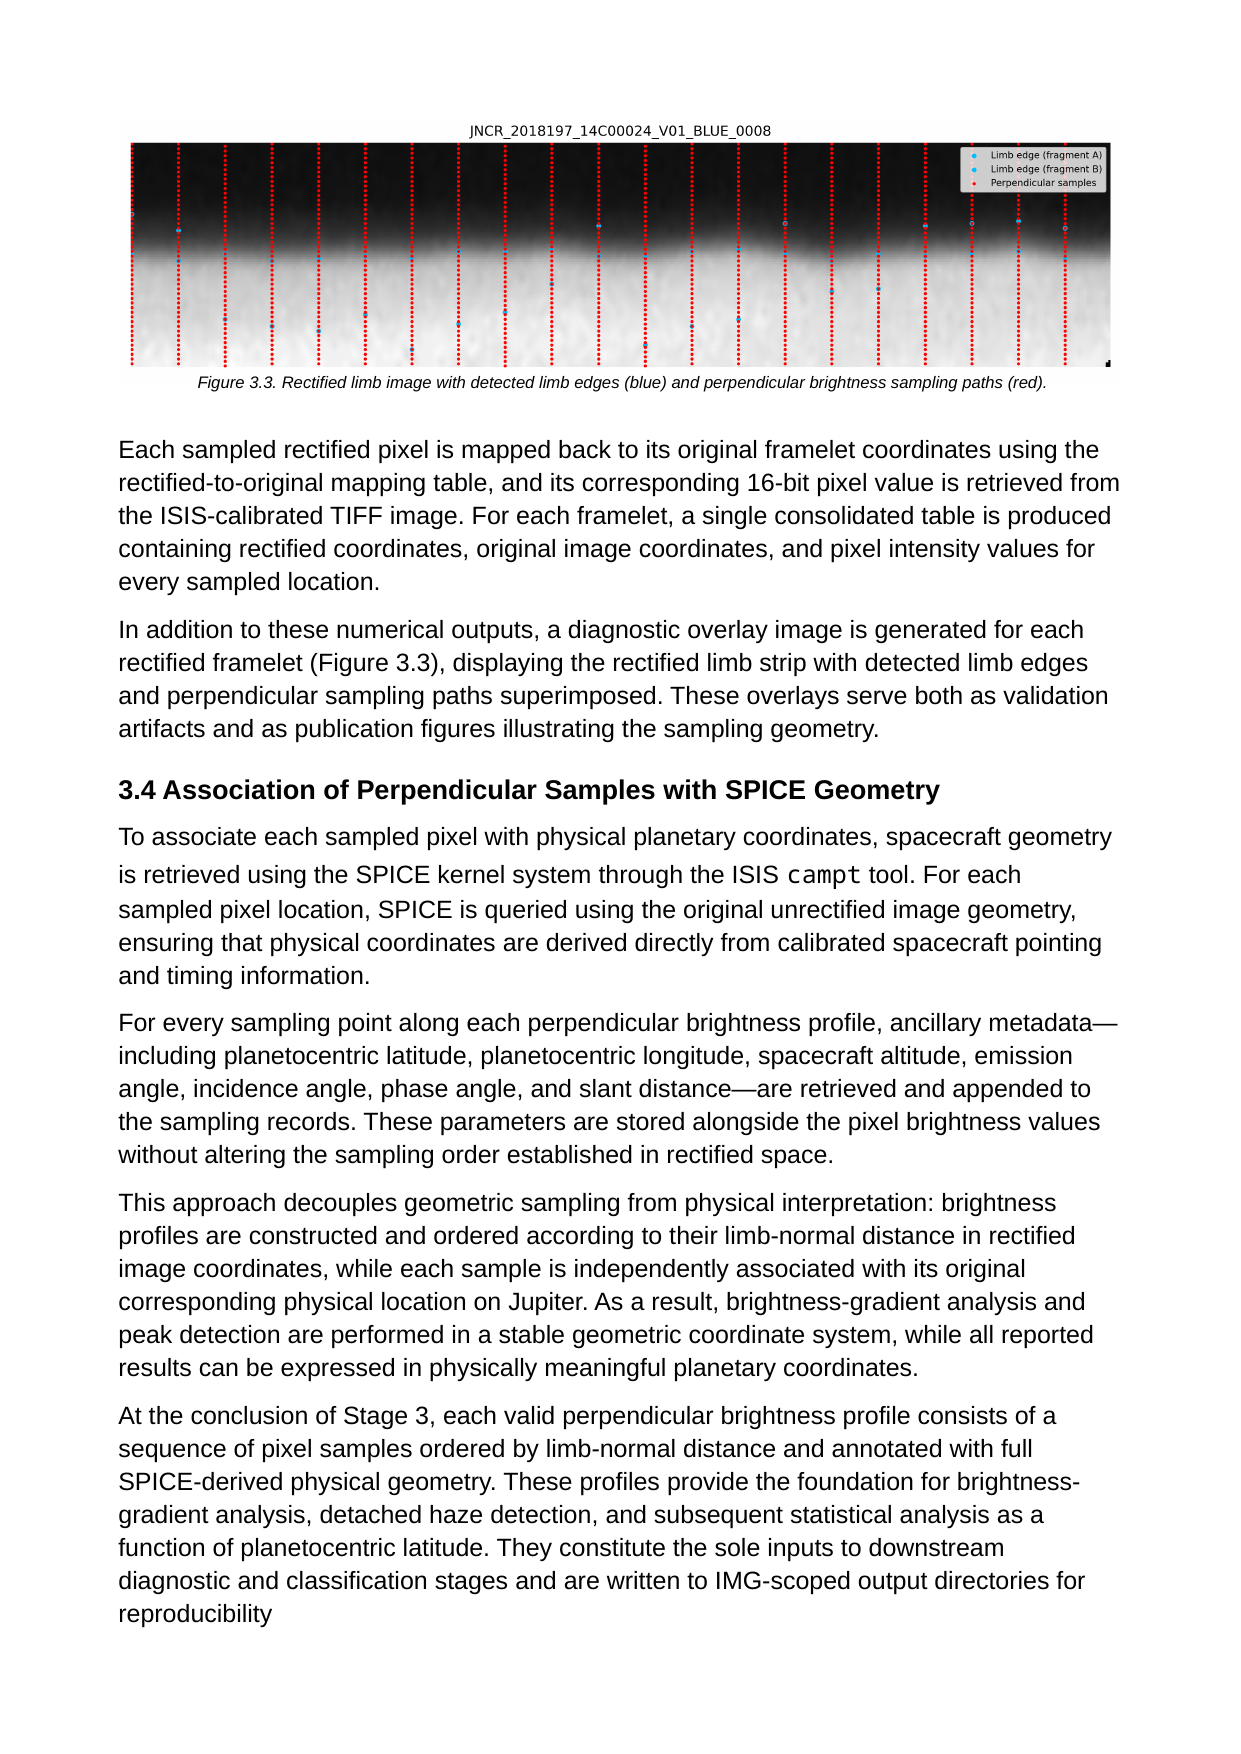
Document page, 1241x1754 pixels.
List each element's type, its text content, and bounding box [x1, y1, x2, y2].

text This approach decouples geometric sampling from physical interpretation: brightness profiles are constructed and ordered according to their limb-normal distance in rectified image coordinates, while each sample is independently associated with its original corresponding physical location on Jupiter. As a result, brightness-gradient analysis and peak detection are performed in a stable geometric coordinate system, while all reported results can be expressed in physically meaningful planetary coordinates. [118, 1188, 1122, 1382]
text At the conclusion of Stage 3, each valid perpendicular brightness profile consists of a sequence of pixel samples ordered by limb-normal distance and annotated with full SPICE-derived physical geometry. These profiles provide the foundation for brightness-gradient analysis, detached haze detection, and subsequent statistical analysis as a function of planetocentric latitude. They constitute the sole inputs to downstream diagnostic and classification stages and are written to IMG-scoped output directories for reproducibility [118, 1401, 1122, 1627]
subtitle 3.4 Association of Perpendicular Samples with SPICE Geometry [118, 774, 1122, 805]
text To associate each sampled pixel with physical planetary coordinates, spacecraft geometry is retrieved using the SPICE kernel system through the ISIS campt tool. For each sampled pixel location, SPICE is queried using the original unrectified image geometry, ensuring that physical coordinates are derived directly from calibrated spacecraft pointing and timing information. [118, 822, 1122, 989]
text For every sampling point along each perpendicular brightness profile, ancillary metadata—including planetocentric latitude, planetocentric longitude, spacecraft altitude, emission angle, incidence angle, phase angle, and slant distance—are retrieved and appended to the sampling records. These parameters are stored alongside the pixel brightness values without altering the sampling order established in rectified space. [118, 1008, 1122, 1169]
text In addition to these numerical outputs, a diagnostic overlay image is generated for each rectified framelet (Figure 3.3), displaying the rectified limb strip with detected limb edges and perpendicular sampling paths superimposed. These overlays serve both as validation artifacts and as publication figures illustrating the sampling geometry. [118, 615, 1122, 743]
picture [118, 118, 1123, 384]
text Each sampled rectified pixel is mapped back to its original framelet coordinates using the rectified-to-original mapping table, and its corresponding 16-bit pixel value is retrieved from the ISIS-calibrated TIFF image. For each framelet, a single consolidated table is produced containing rectified coordinates, original image coordinates, and pixel intensity values for every sampled location. [118, 435, 1122, 596]
